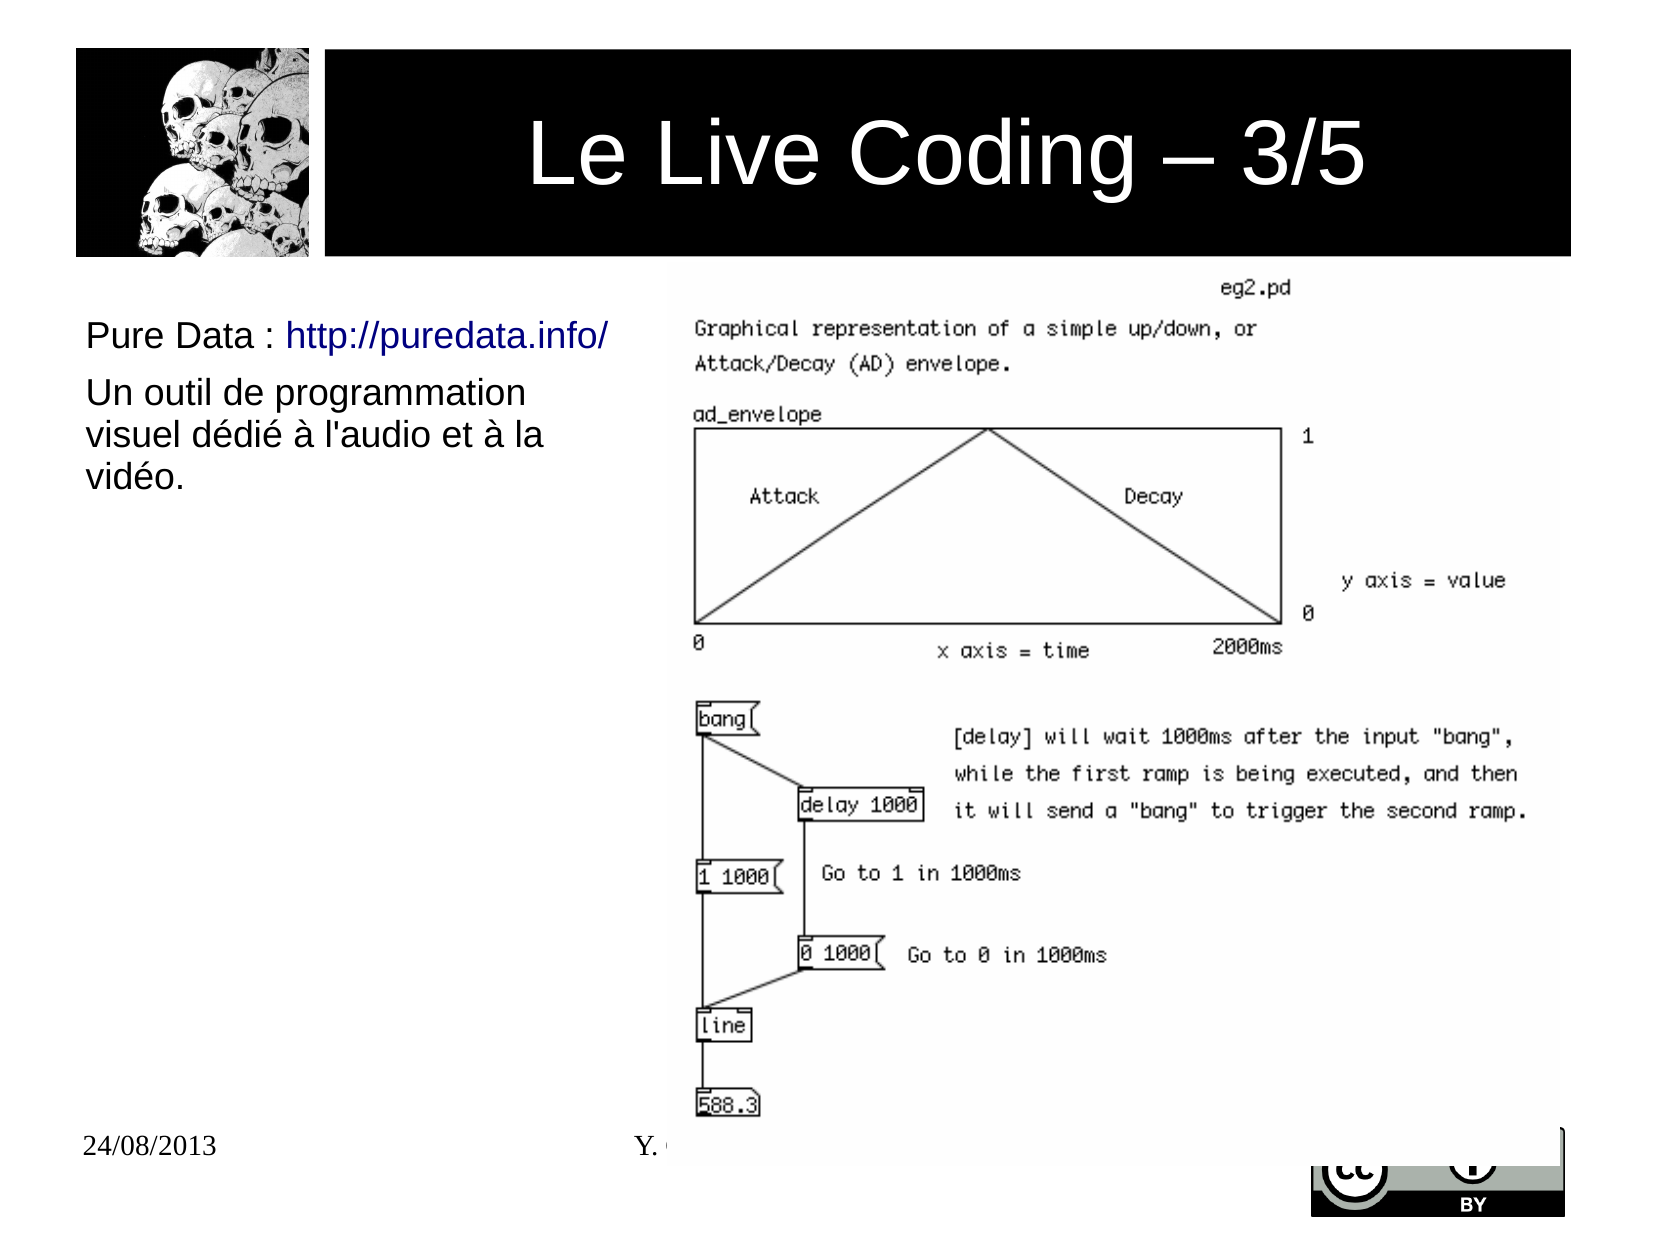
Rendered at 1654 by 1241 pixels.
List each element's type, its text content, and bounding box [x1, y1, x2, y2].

picture [76, 48, 309, 257]
text_box Pure Data : http://puredata.info/ [70, 307, 638, 364]
picture [667, 262, 1565, 1217]
text_box Un outil de programmation visuel dédié à l'audio et à la vidéo. [70, 363, 579, 505]
title Le Live Coding – 3/5 [324, 49, 1571, 257]
